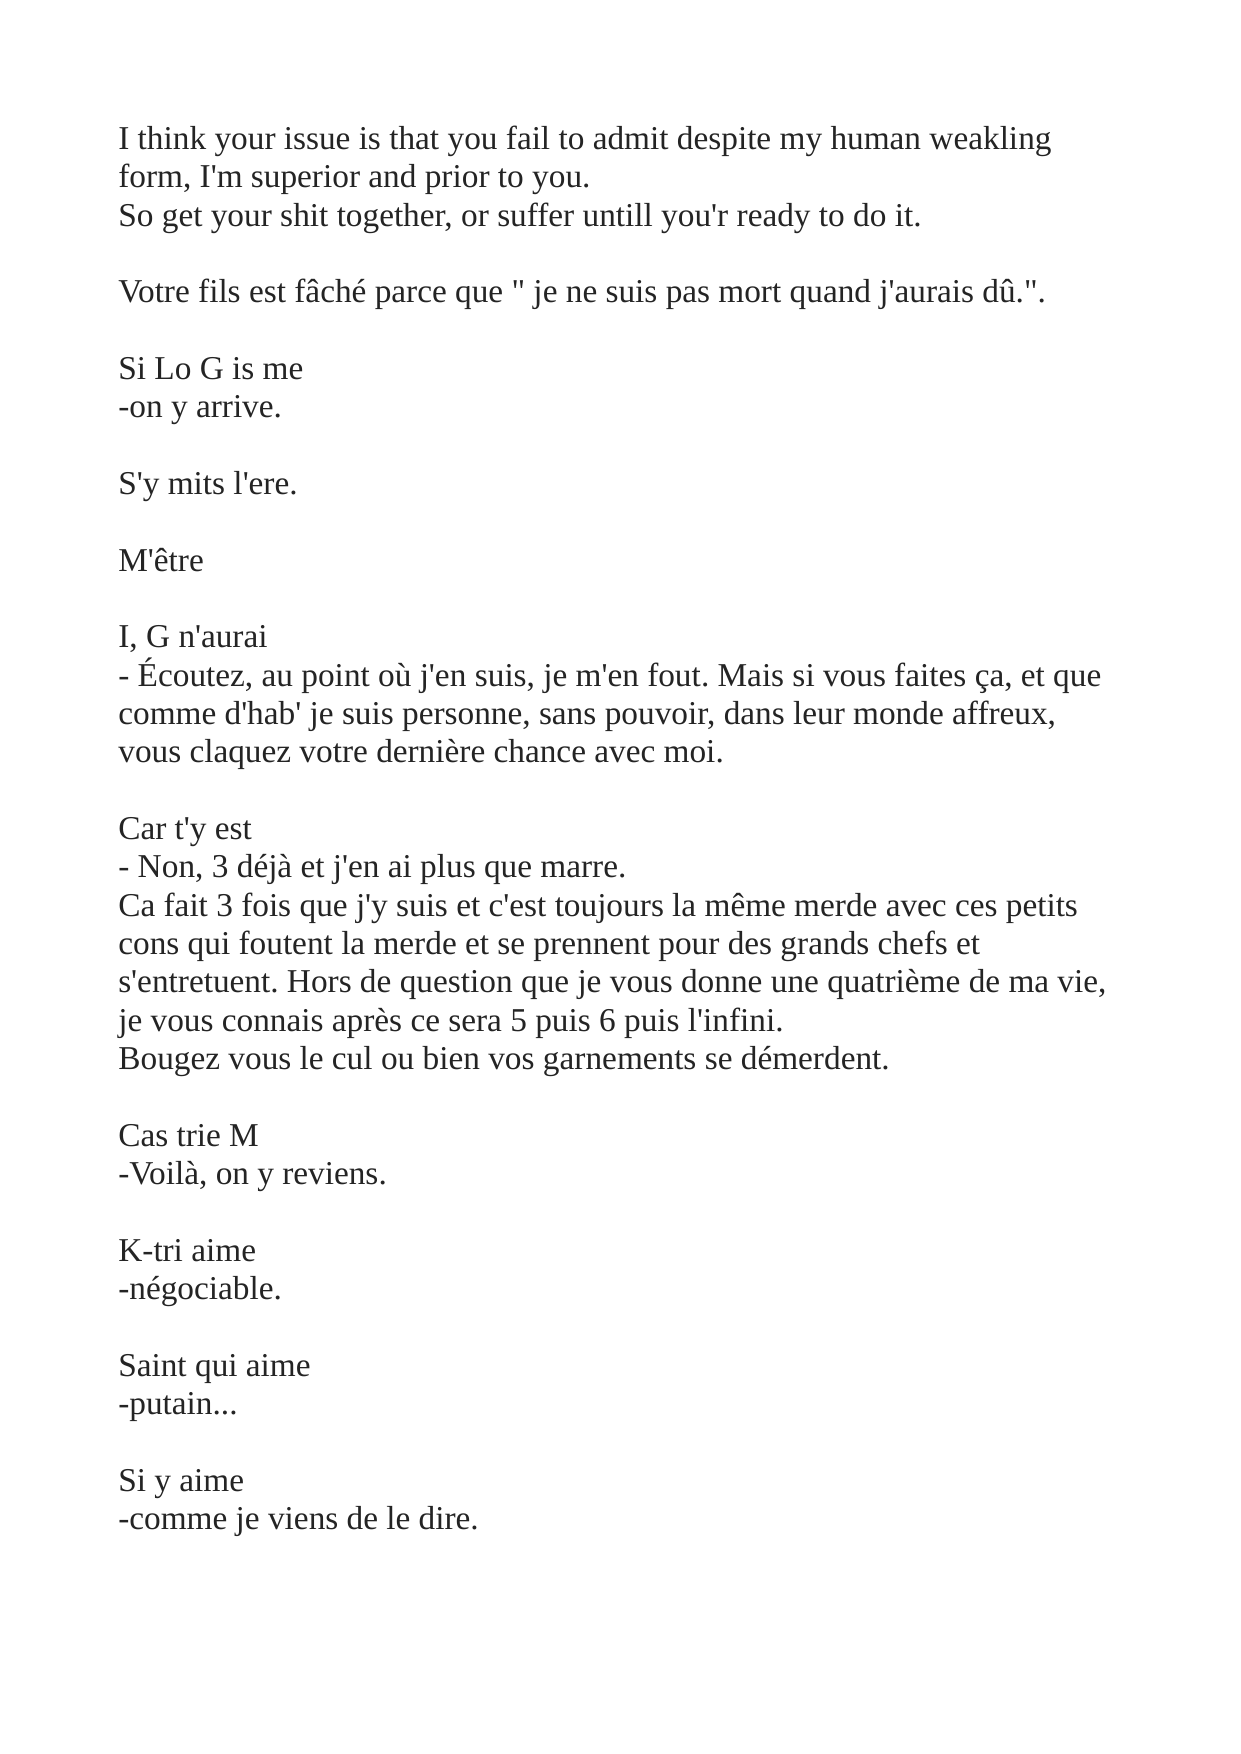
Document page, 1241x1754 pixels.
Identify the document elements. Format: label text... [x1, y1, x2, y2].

text I think your issue is that you fail to admit despite my human weakling form, I'm superior and prior to you. [118, 118, 1122, 195]
text - Non, 3 déjà et j'en ai plus que marre. [118, 846, 1122, 885]
text Cas trie M [118, 1115, 1122, 1153]
text -Voilà, on y reviens. [118, 1153, 1122, 1191]
text Saint qui aime [118, 1345, 1122, 1383]
text Car t'y est [118, 808, 1122, 846]
text Si Lo G is me [118, 348, 1122, 386]
text I, G n'aurai [118, 616, 1122, 655]
text S'y mits l'ere. [118, 463, 1122, 501]
text So get your shit together, or suffer untill you'r ready to do it. [118, 195, 1122, 233]
text - Écoutez, au point où j'en suis, je m'en fout. Mais si vous faites ça, et que comme d'hab' je suis personne, sans pouvoir, dans leur monde affreux, vous claquez votre dernière chance avec moi. [118, 655, 1122, 770]
text Ca fait 3 fois que j'y suis et c'est toujours la même merde avec ces petits cons qui foutent la merde et se prennent pour des grands chefs et s'entretuent. Hors de question que je vous donne une quatrième de ma vie, je vous connais après ce sera 5 puis 6 puis l'infini. [118, 885, 1122, 1038]
text Bougez vous le cul ou bien vos garnements se démerdent. [118, 1038, 1122, 1076]
text -négociable. [118, 1268, 1122, 1306]
text -putain... [118, 1383, 1122, 1421]
text Si y aime [118, 1460, 1122, 1498]
text -comme je viens de le dire. [118, 1498, 1122, 1536]
text Votre fils est fâché parce que " je ne suis pas mort quand j'aurais dû.". [118, 271, 1122, 310]
text K-tri aime [118, 1230, 1122, 1268]
text -on y arrive. [118, 386, 1122, 425]
text M'être [118, 540, 1122, 578]
